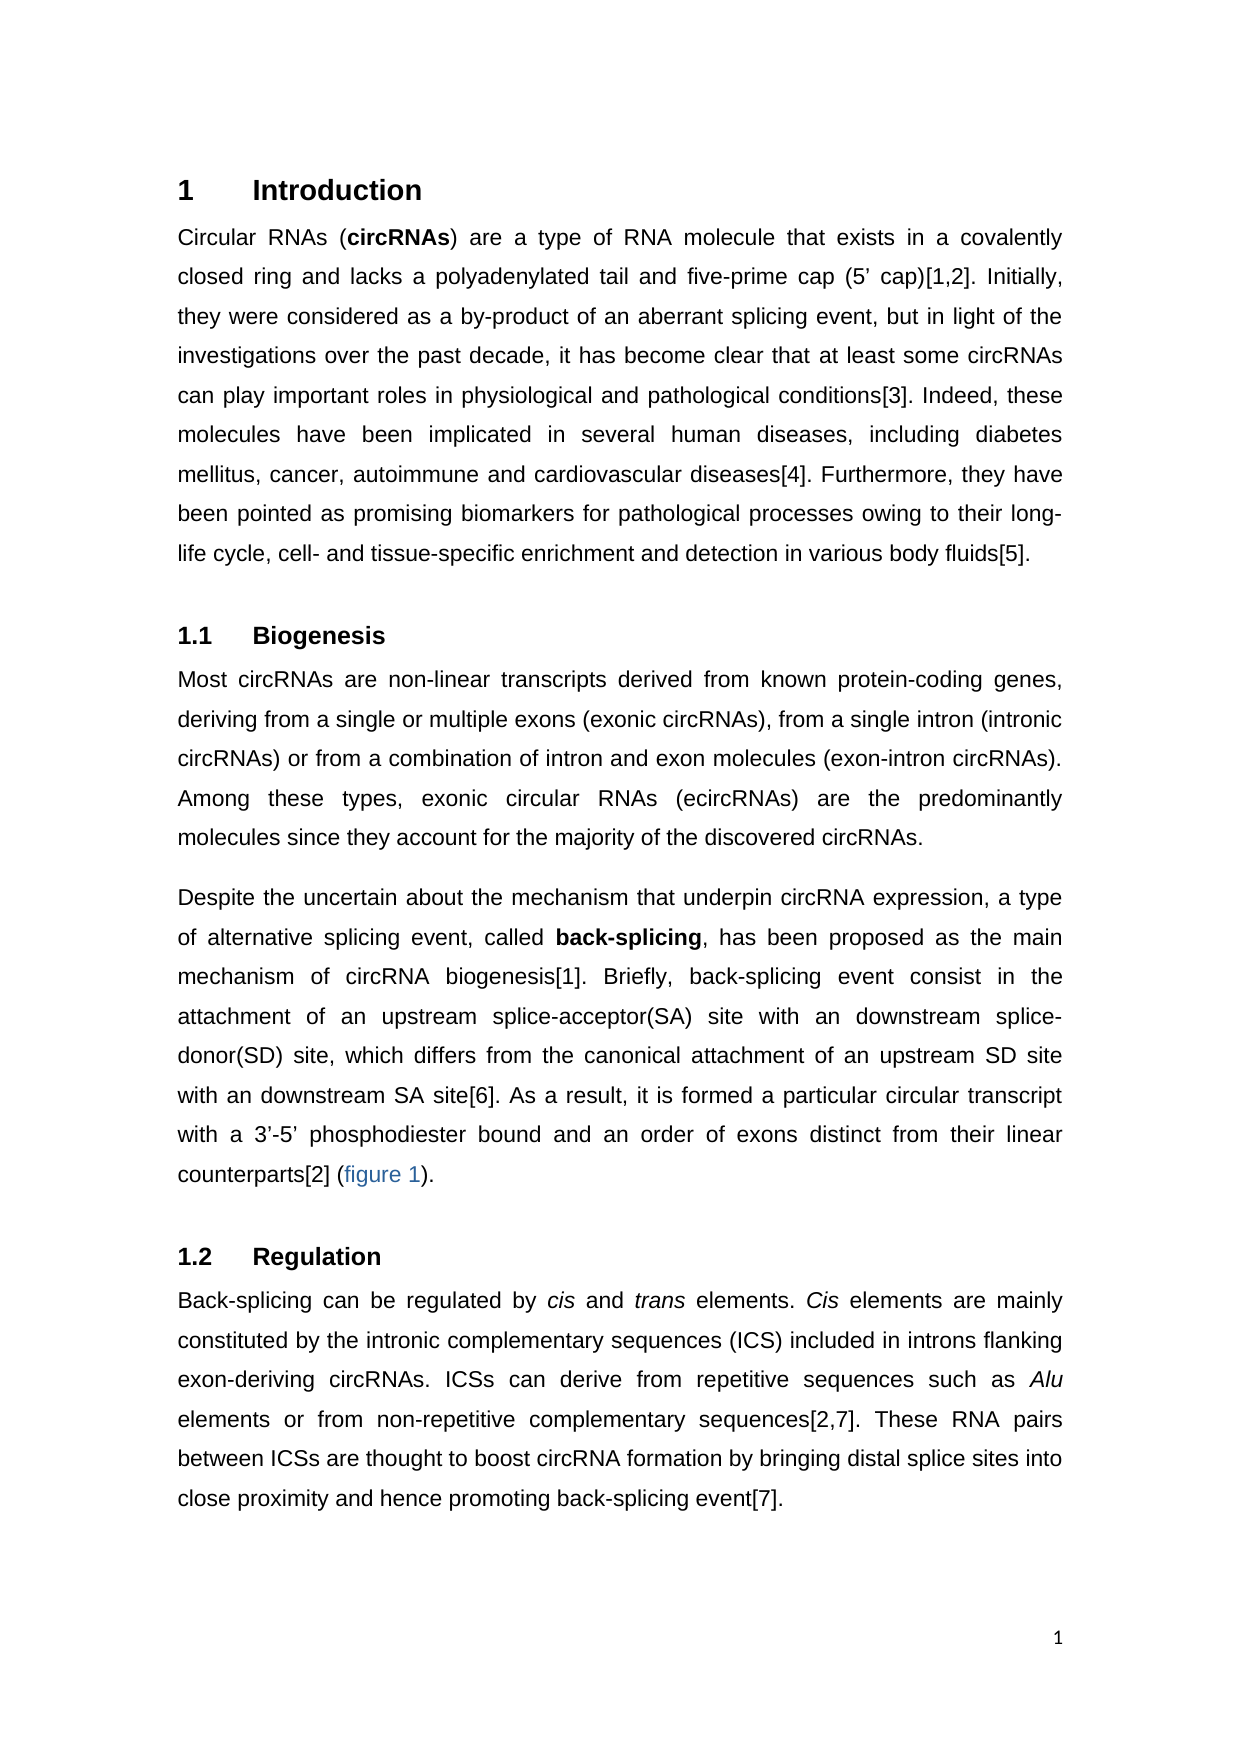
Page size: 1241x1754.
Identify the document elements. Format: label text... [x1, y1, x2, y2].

subtitle Regulation [177, 1242, 1063, 1271]
text Back-splicing can be regulated by cis and trans elements. Cis elements are mainly constituted by the intronic complementary sequences (ICS) included in introns flanking exon-deriving circRNAs. ICSs can derive from repetitive sequences such as Alu elements or from non-repetitive complementary sequences[2,7]⁠. These RNA pairs between ICSs are thought to boost circRNA formation by bringing distal splice sites into close proximity and hence promoting back-splicing event[7]⁠. [177, 1287, 1063, 1511]
text Most circRNAs are non-linear transcripts derived from known protein-coding genes, deriving from a single or multiple exons (exonic circRNAs), from a single intron (intronic circRNAs) or from a combination of intron and exon molecules (exon-intron circRNAs). Among these types, exonic circular RNAs (ecircRNAs) are the predominantly molecules since they account for the majority of the discovered circRNAs. [177, 666, 1063, 850]
subtitle Biogenesis [177, 621, 1063, 649]
text Despite the uncertain about the mechanism that underpin circRNA expression, a type of alternative splicing event, called back-splicing, has been proposed as the main mechanism of circRNA biogenesis[1]⁠. Briefly, back-splicing event consist in the attachment of an upstream splice-acceptor(SA) site with an downstream splice-donor(SD) site, which differs from the canonical attachment of an upstream SD site with an downstream SA site[6]⁠. As a result, it is formed a particular circular transcript with a 3’-5’ phosphodiester bound and an order of exons distinct from their linear counterparts[2]⁠ (figure 1). [177, 884, 1063, 1187]
subtitle Introduction [177, 173, 1063, 206]
text Circular RNAs (circRNAs) are a type of RNA molecule that exists in a covalently closed ring and lacks a polyadenylated tail and five-prime cap (5’ cap)[1,2]⁠. Initially, they were considered as a by-product of an aberrant splicing event, but in light of the investigations over the past decade, it has become clear that at least some circRNAs can play important roles in physiological and pathological conditions[3]⁠. Indeed, these molecules have been implicated in several human diseases, including diabetes mellitus, cancer, autoimmune and cardiovascular diseases[4]⁠. Furthermore, they have been pointed as promising biomarkers for pathological processes owing to their long-life cycle, cell- and tissue-specific enrichment and detection in various body fluids[5]⁠. [177, 224, 1063, 566]
